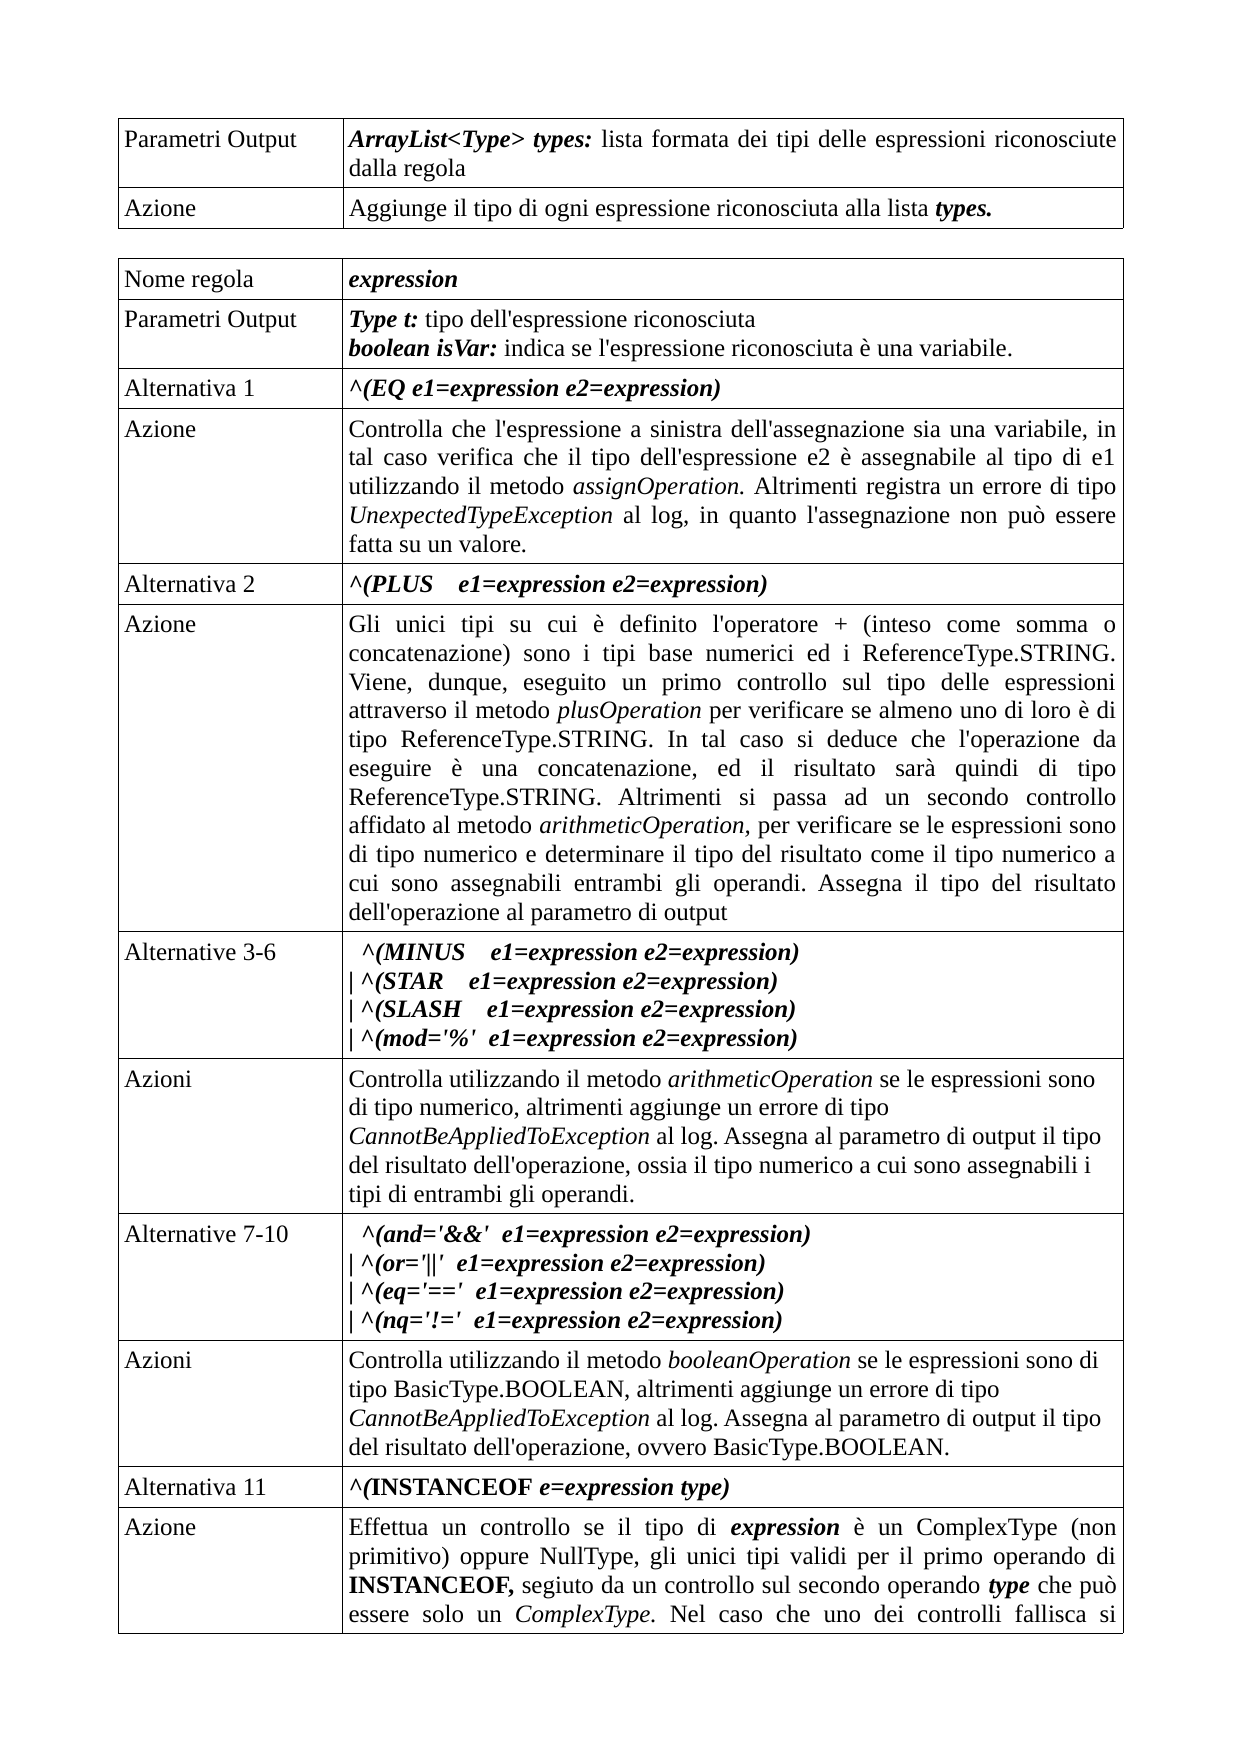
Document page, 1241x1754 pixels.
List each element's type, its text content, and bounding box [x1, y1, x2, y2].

table_cell ArrayList<Type> types: lista formata dei tipi delle espressioni riconosciute dalla regola [344, 119, 1123, 187]
table_cell Alternative 3-6 [119, 932, 342, 1058]
table_cell ^(EQ e1=expression e2=expression) [343, 369, 1123, 408]
table_cell Alternative 7-10 [119, 1214, 342, 1340]
table_cell Azioni [119, 1341, 342, 1466]
table_cell ^(INSTANCEOF e=expression type) [343, 1467, 1123, 1507]
table_cell Alternativa 11 [119, 1467, 342, 1507]
table_cell ^(PLUS e1=expression e2=expression) [343, 564, 1123, 603]
table_cell ^(MINUS e1=expression e2=expression) | ^(STAR e1=expression e2=expression) | ^(SLASH e1=expression e2=expression) | ^(mod='%' e1=expression e2=expression) [343, 932, 1123, 1058]
table_cell Controlla utilizzando il metodo arithmeticOperation se le espressioni sono di tipo numerico, altrimenti aggiunge un errore di tipo CannotBeAppliedToException al log. Assegna al parametro di output il tipo del risultato dell'operazione, ossia il tipo numerico a cui sono assegnabili i tipi di entrambi gli operandi. [343, 1059, 1123, 1213]
table_cell Azione [119, 605, 342, 931]
table_cell Azione [119, 1508, 342, 1633]
table_cell Alternativa 1 [119, 369, 342, 408]
table_cell Controlla che l'espressione a sinistra dell'assegnazione sia una variabile, in tal caso verifica che il tipo dell'espressione e2 è assegnabile al tipo di e1 utilizzando il metodo assignOperation. Altrimenti registra un errore di tipo UnexpectedTypeException al log, in quanto l'assegnazione non può essere fatta su un valore. [343, 409, 1123, 563]
table_cell Parametri Output [119, 300, 342, 367]
table_cell Effettua un controllo se il tipo di expression è un ComplexType (non primitivo) oppure NullType, gli unici tipi validi per il primo operando di INSTANCEOF, segiuto da un controllo sul secondo operando type che può essere solo un ComplexType. Nel caso che uno dei controlli fallisca si [343, 1508, 1123, 1633]
table_cell Azione [119, 409, 342, 563]
table_cell Azioni [119, 1059, 342, 1213]
table_header Nome regola [119, 259, 342, 298]
table_cell Parametri Output [119, 119, 343, 187]
table_cell Type t: tipo dell'espressione riconosciuta boolean isVar: indica se l'espressione riconosciuta è una variabile. [343, 300, 1123, 367]
table_cell Gli unici tipi su cui è definito l'operatore + (inteso come somma o concatenazione) sono i tipi base numerici ed i ReferenceType.STRING. Viene, dunque, eseguito un primo controllo sul tipo delle espressioni attraverso il metodo plusOperation per verificare se almeno uno di loro è di tipo ReferenceType.STRING. In tal caso si deduce che l'operazione da eseguire è una concatenazione, ed il risultato sarà quindi di tipo ReferenceType.STRING. Altrimenti si passa ad un secondo controllo affidato al metodo arithmeticOperation, per verificare se le espressioni sono di tipo numerico e determinare il tipo del risultato come il tipo numerico a cui sono assegnabili entrambi gli operandi. Assegna il tipo del risultato dell'operazione al parametro di output [343, 605, 1123, 931]
table_cell Azione [119, 188, 343, 227]
table_cell Alternativa 2 [119, 564, 342, 603]
table_cell Controlla utilizzando il metodo booleanOperation se le espressioni sono di tipo BasicType.BOOLEAN, altrimenti aggiunge un errore di tipo CannotBeAppliedToException al log. Assegna al parametro di output il tipo del risultato dell'operazione, ovvero BasicType.BOOLEAN. [343, 1341, 1123, 1466]
table_cell ^(and='&&' e1=expression e2=expression) | ^(or='||' e1=expression e2=expression) | ^(eq='==' e1=expression e2=expression) | ^(nq='!=' e1=expression e2=expression) [343, 1214, 1123, 1340]
table_header expression [343, 259, 1123, 298]
table_cell Aggiunge il tipo di ogni espressione riconosciuta alla lista types. [344, 188, 1123, 227]
